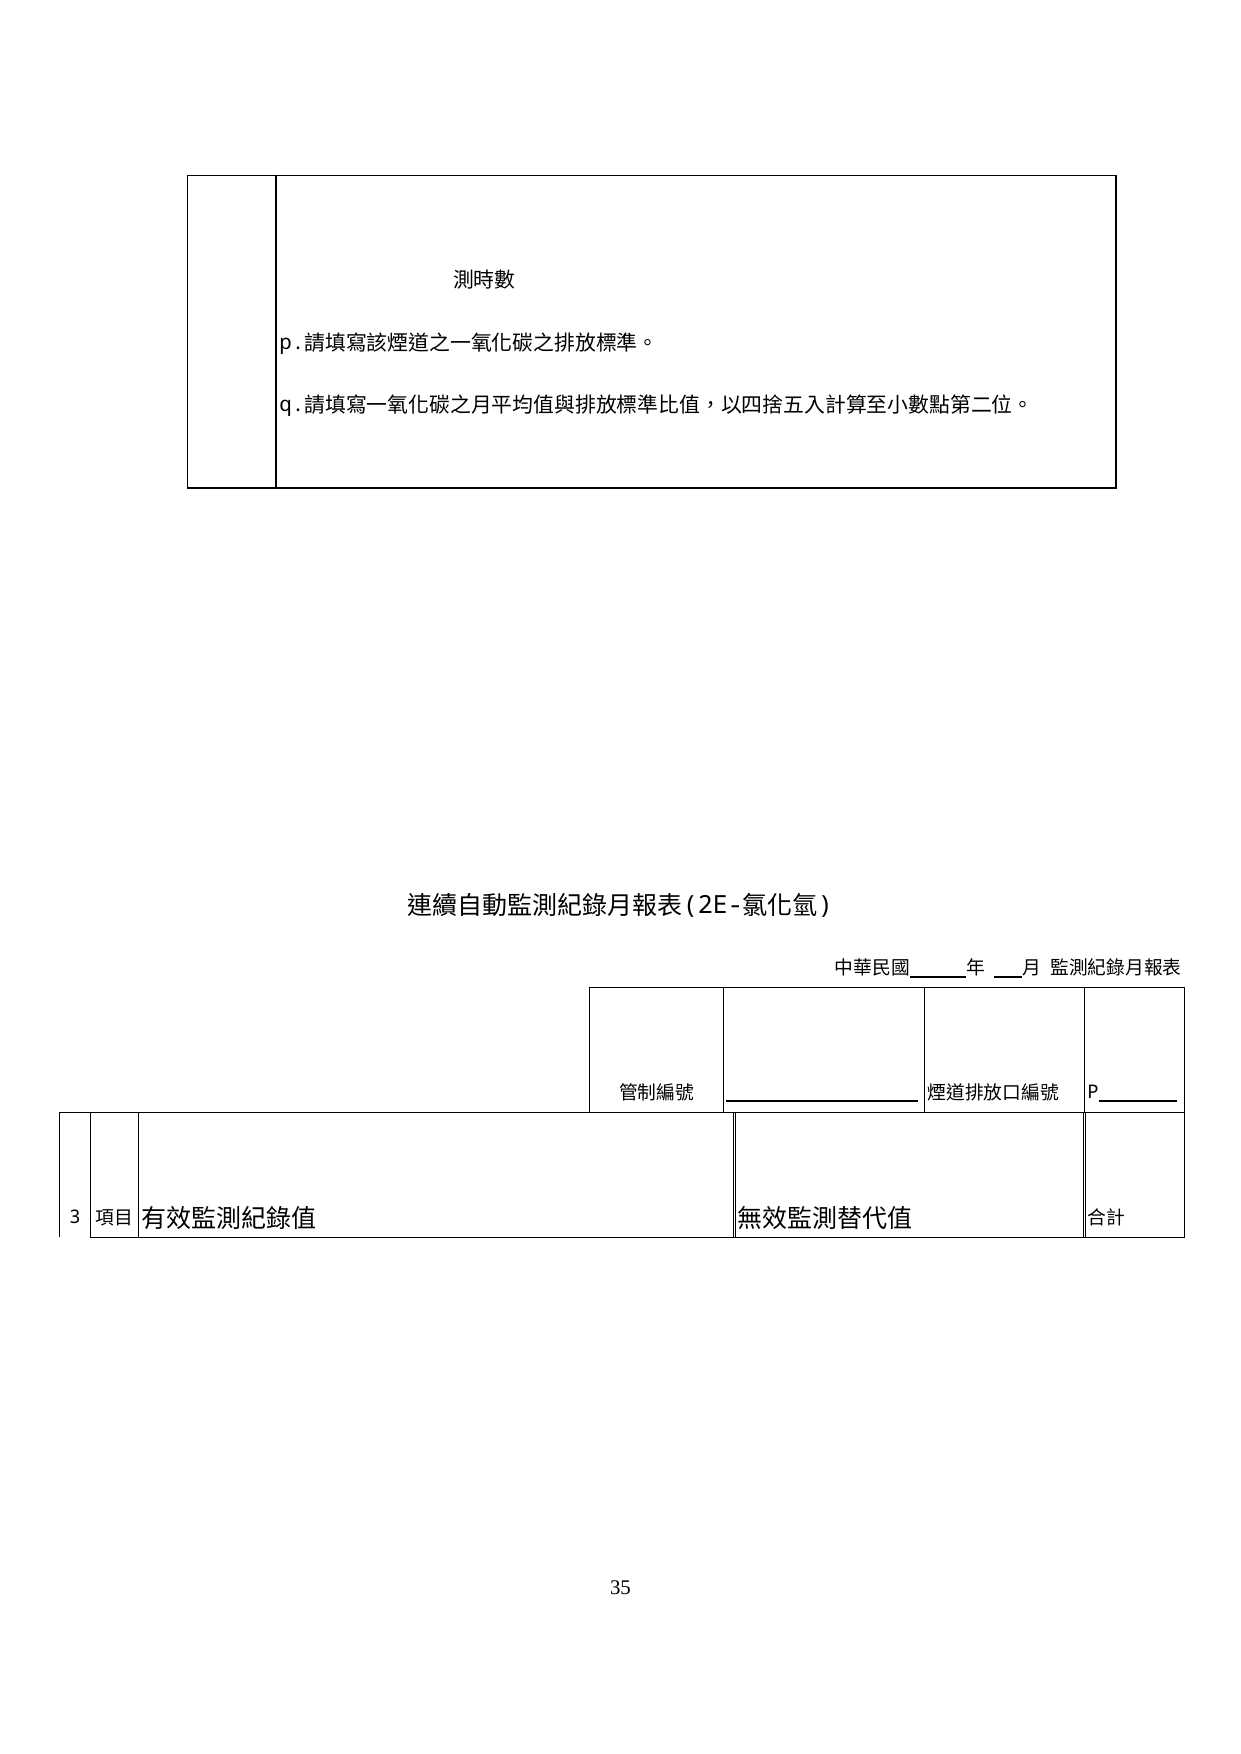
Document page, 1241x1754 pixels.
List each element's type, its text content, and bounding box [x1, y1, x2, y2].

table_header 煙道排放口編號 [925, 988, 1084, 1112]
text 中華民國 年 月 監測紀錄月報表 [187, 925, 1181, 987]
table_header [59, 987, 90, 1112]
table_header [523, 987, 589, 1112]
table_cell [188, 176, 275, 487]
table_header [138, 987, 388, 1112]
table_cell 項目 [91, 1113, 138, 1237]
table_header 管制編號 [590, 988, 723, 1112]
table_cell 3 [60, 1113, 90, 1237]
table_cell 無效監測替代值 [736, 1113, 1083, 1237]
table_header [455, 987, 522, 1112]
table_header [724, 988, 924, 1112]
table_cell 合計 [1086, 1113, 1184, 1237]
table_cell 有效監測紀錄值 [139, 1113, 733, 1237]
table_header [389, 987, 455, 1112]
table_header P [1085, 988, 1184, 1112]
table_cell 測時數 p.請填寫該煙道之一氧化碳之排放標準。 q.請填寫一氧化碳之月平均值與排放標準比值，以四捨五入計算至小數點第二位。 [277, 176, 1115, 487]
table_header [90, 987, 138, 1112]
text 連續自動監測紀錄月報表(2E-氯化氫) [187, 862, 1053, 925]
